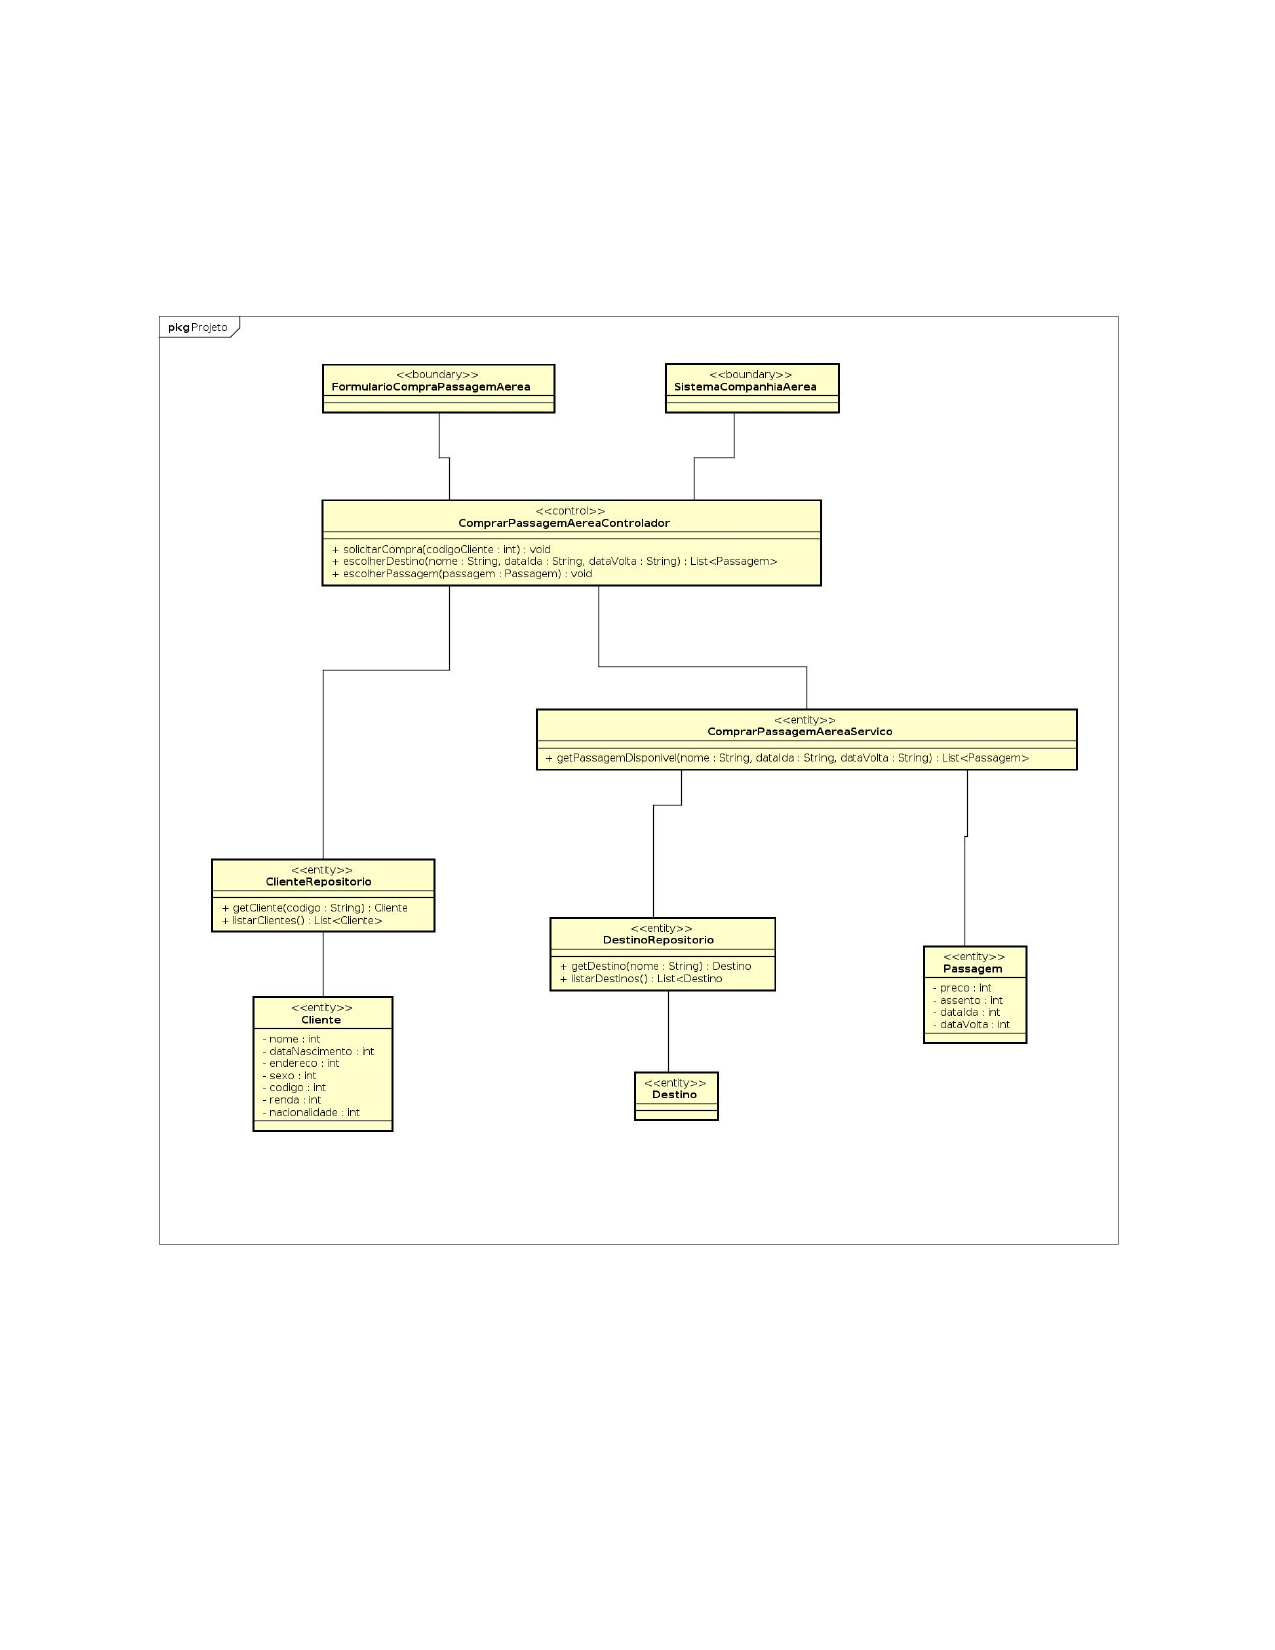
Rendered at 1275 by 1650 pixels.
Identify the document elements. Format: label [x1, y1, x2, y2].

picture [150, 307, 1125, 1252]
